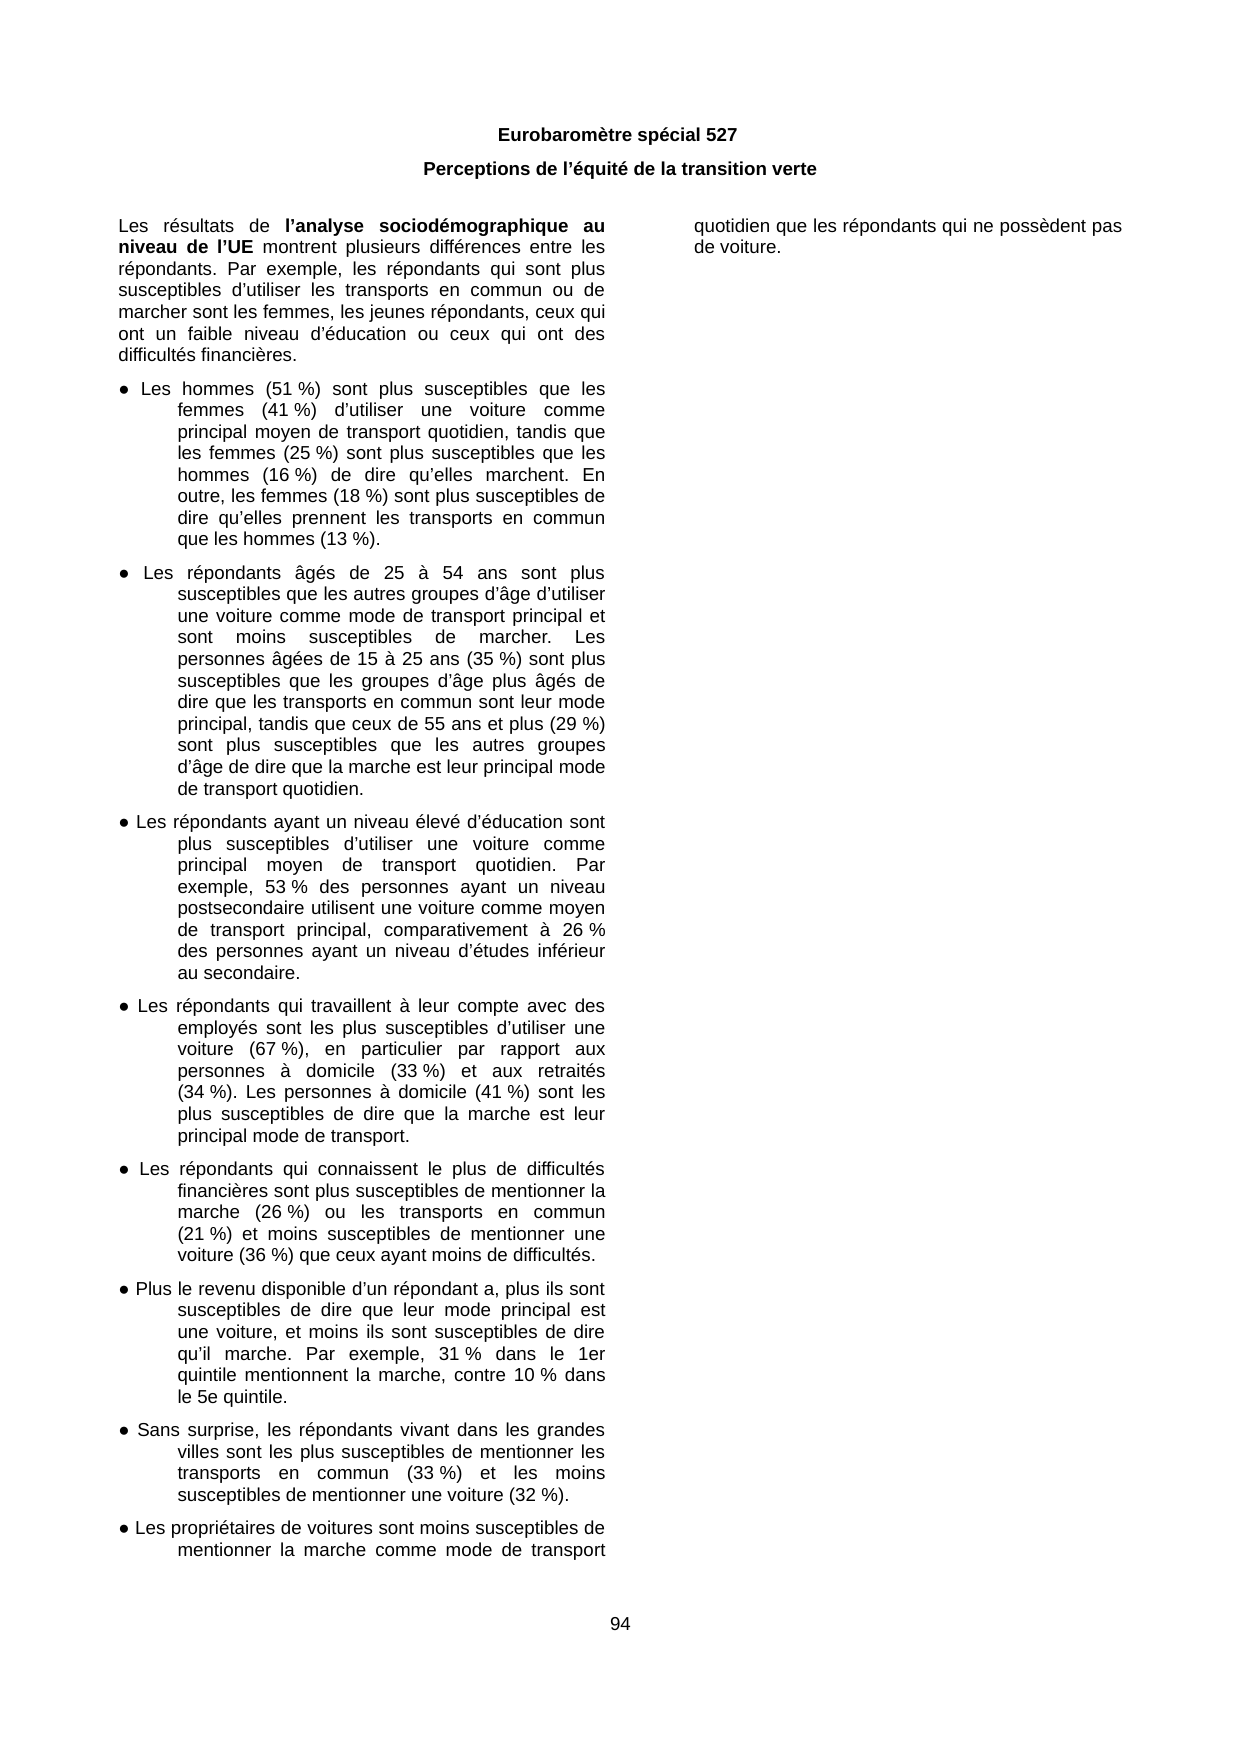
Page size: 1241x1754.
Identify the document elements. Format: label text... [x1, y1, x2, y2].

text quotidien que les répondants qui ne possèdent pas de voiture. [635, 214, 1122, 258]
text ● Les répondants âgés de 25 à 54 ans sont plus susceptibles que les autres groupes d’âge d’utiliser une voiture comme mode de transport principal et sont moins susceptibles de marcher. Les personnes âgées de 15 à 25 ans (35 %) sont plus susceptibles que les groupes d’âge plus âgés de dire que les transports en commun sont leur mode principal, tandis que ceux de 55 ans et plus (29 %) sont plus susceptibles que les autres groupes d’âge de dire que la marche est leur principal mode de transport quotidien. [118, 562, 605, 799]
text ● Les répondants qui travaillent à leur compte avec des employés sont les plus susceptibles d’utiliser une voiture (67 %), en particulier par rapport aux personnes à domicile (33 %) et aux retraités (34 %). Les personnes à domicile (41 %) sont les plus susceptibles de dire que la marche est leur principal mode de transport. [118, 995, 605, 1146]
text ● Les hommes (51 %) sont plus susceptibles que les femmes (41 %) d’utiliser une voiture comme principal moyen de transport quotidien, tandis que les femmes (25 %) sont plus susceptibles que les hommes (16 %) de dire qu’elles marchent. En outre, les femmes (18 %) sont plus susceptibles de dire qu’elles prennent les transports en commun que les hommes (13 %). [118, 377, 605, 550]
text ● Les répondants qui connaissent le plus de difficultés financières sont plus susceptibles de mentionner la marche (26 %) ou les transports en commun (21 %) et moins susceptibles de mentionner une voiture (36 %) que ceux ayant moins de difficultés. [118, 1158, 605, 1266]
text ● Sans surprise, les répondants vivant dans les grandes villes sont les plus susceptibles de mentionner les transports en commun (33 %) et les moins susceptibles de mentionner une voiture (32 %). [118, 1419, 605, 1505]
text Les résultats de l’analyse sociodémographique au niveau de l’UE montrent plusieurs différences entre les répondants. Par exemple, les répondants qui sont plus susceptibles d’utiliser les transports en commun ou de marcher sont les femmes, les jeunes répondants, ceux qui ont un faible niveau d’éducation ou ceux qui ont des difficultés financières. [118, 214, 605, 365]
text ● Les propriétaires de voitures sont moins susceptibles de mentionner la marche comme mode de transport [118, 1517, 605, 1560]
text ● Les répondants ayant un niveau élevé d’éducation sont plus susceptibles d’utiliser une voiture comme principal moyen de transport quotidien. Par exemple, 53 % des personnes ayant un niveau postsecondaire utilisent une voiture comme moyen de transport principal, comparativement à 26 % des personnes ayant un niveau d’études inférieur au secondaire. [118, 811, 605, 983]
text ● Plus le revenu disponible d’un répondant a, plus ils sont susceptibles de dire que leur mode principal est une voiture, et moins ils sont susceptibles de dire qu’il marche. Par exemple, 31 % dans le 1er quintile mentionnent la marche, contre 10 % dans le 5e quintile. [118, 1278, 605, 1407]
